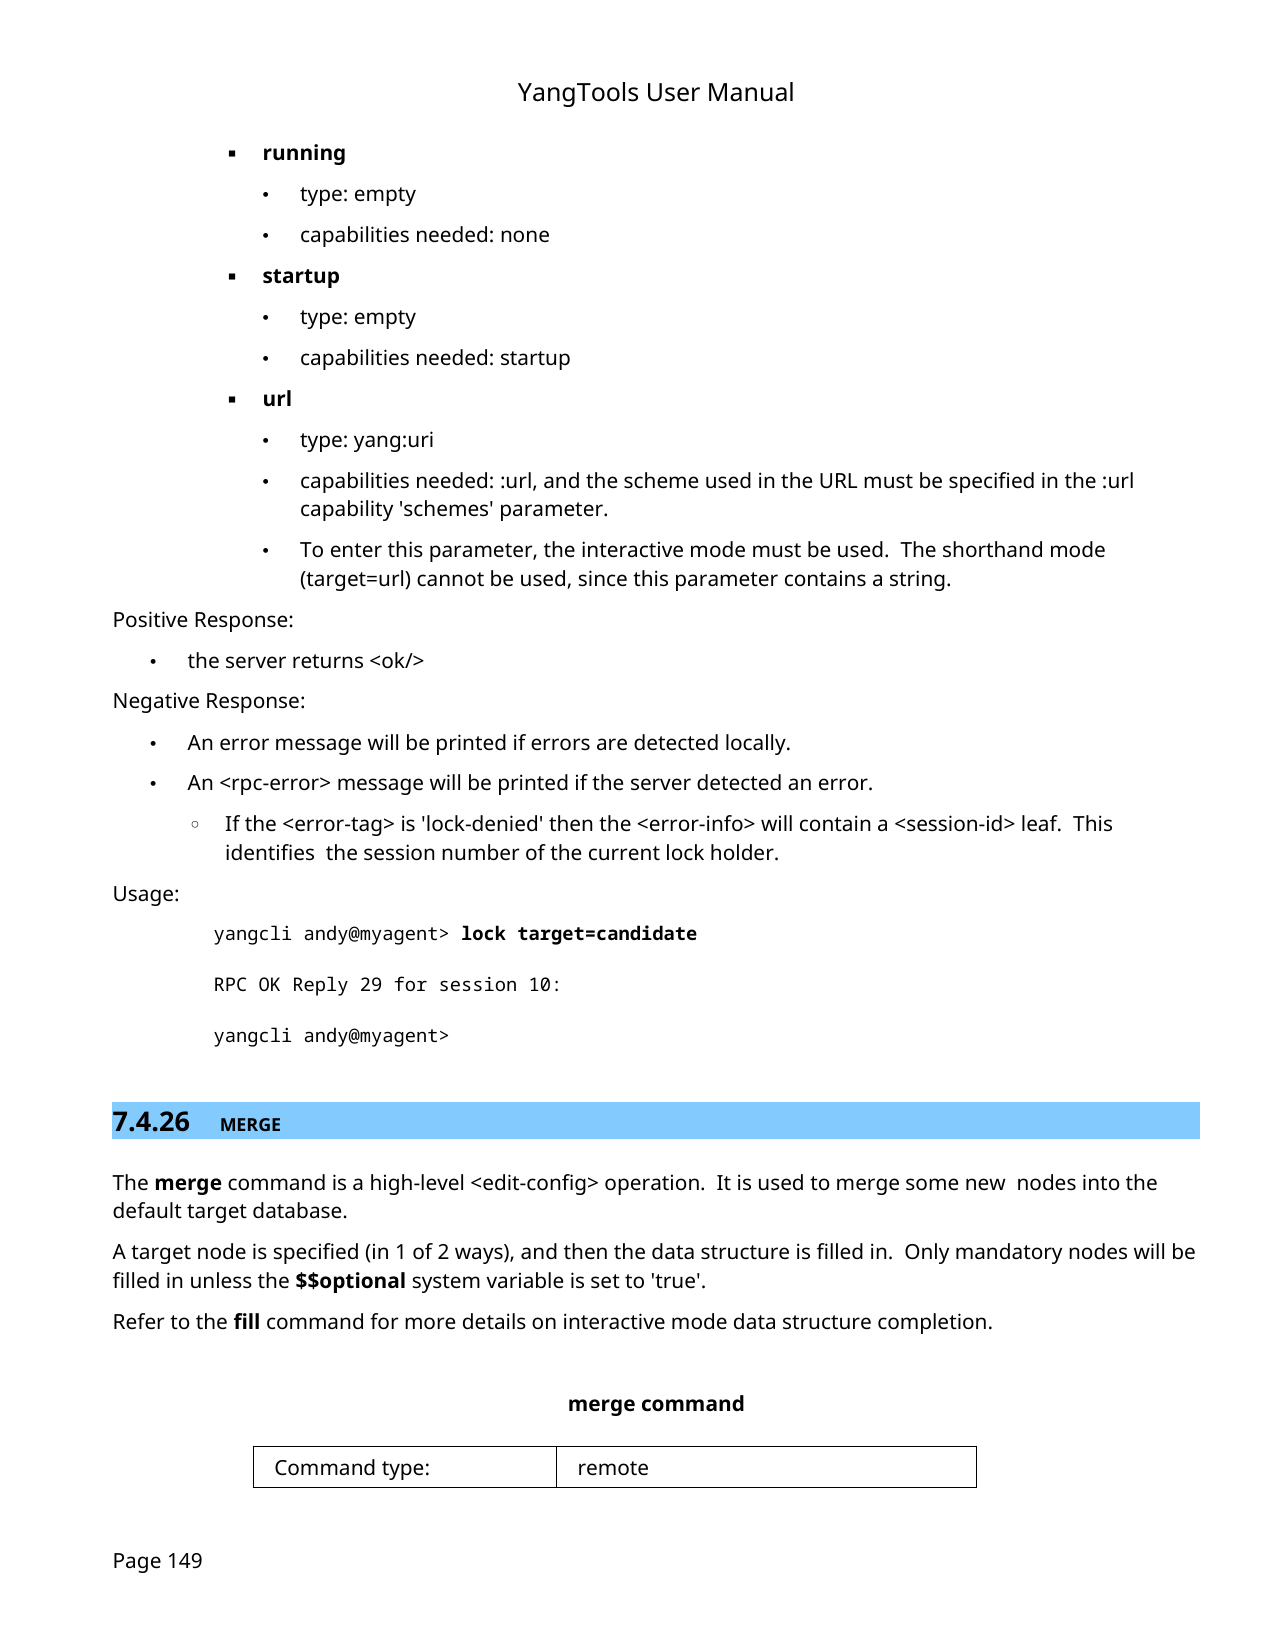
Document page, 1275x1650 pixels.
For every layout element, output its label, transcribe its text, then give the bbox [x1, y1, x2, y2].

table_header Command type: [254, 1447, 556, 1487]
list type: empty [262, 179, 1200, 208]
list the server returns <ok/> [150, 646, 1200, 674]
list startup [225, 261, 1200, 290]
list capabilities needed: none [262, 220, 1200, 249]
list running [225, 138, 1200, 167]
list An error message will be printed if errors are detected locally. [150, 728, 1200, 756]
list An <rpc-error> message will be printed if the server detected an error. [150, 768, 1200, 797]
text Negative Response: [112, 687, 1200, 715]
subtitle merge [112, 1102, 1200, 1139]
text Usage: [112, 879, 1200, 907]
table_header remote [557, 1447, 976, 1487]
list type: yang:uri [262, 425, 1200, 453]
text The merge command is a high-level <edit-config> operation. It is used to merge some new nodes into the default target database. [112, 1168, 1200, 1225]
text yangcli andy@myagent> lock target=candidate RPC OK Reply 29 for session 10: yangcli andy@myagent> [139, 920, 1200, 1073]
list type: empty [262, 302, 1200, 331]
list capabilities needed: startup [262, 343, 1200, 372]
list If the <error-tag> is 'lock-denied' then the <error-info> will contain a <session-id> leaf. This identifies the session number of the current lock holder. [187, 809, 1200, 866]
text Positive Response: [112, 605, 1200, 633]
list capabilities needed: :url, and the scheme used in the URL must be specified in the :url capability 'schemes' parameter. [262, 466, 1200, 523]
subtitle merge command [127, 1389, 1185, 1417]
text A target node is specified (in 1 of 2 ways), and then the data structure is filled in. Only mandatory nodes will be filled in unless the $$optional system variable is set to 'true'. [112, 1237, 1200, 1294]
text Refer to the fill command for more details on interactive mode data structure completion. [112, 1307, 1200, 1335]
list url [225, 384, 1200, 413]
list To enter this parameter, the interactive mode must be used. The shorthand mode (target=url) cannot be used, since this parameter contains a string. [262, 535, 1200, 592]
